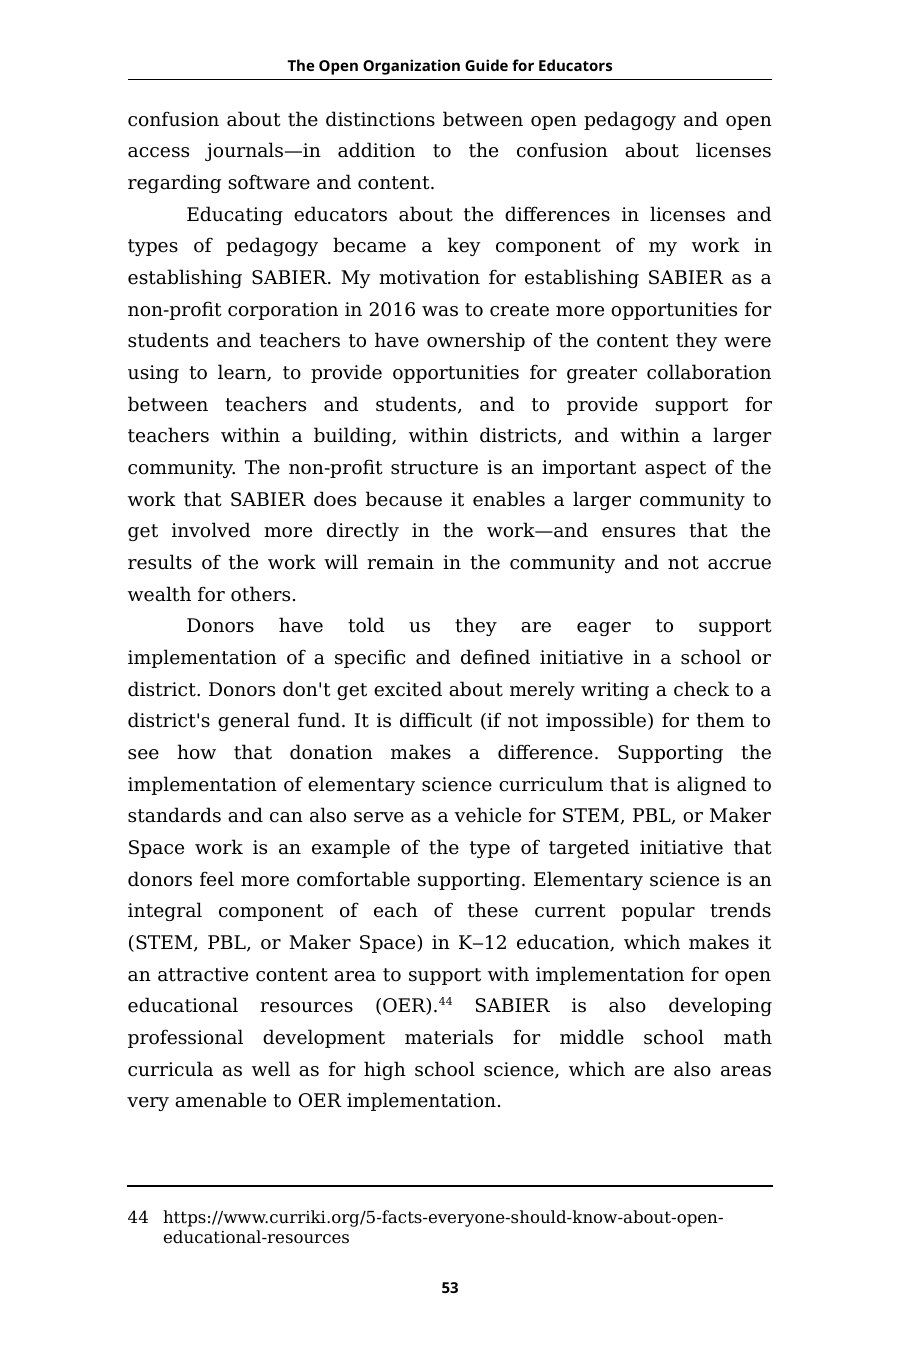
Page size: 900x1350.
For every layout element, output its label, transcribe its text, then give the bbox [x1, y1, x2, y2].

text Donors have told us they are eager to support implementation of a specific and defined initiative in a school or district. Donors don't get excited about merely writing a check to a district's general fund. It is difficult (if not impossible) for them to see how that donation makes a difference. Supporting the implementation of elementary science curriculum that is aligned to standards and can also serve as a vehicle for STEM, PBL, or Maker Space work is an example of the type of targeted initiative that donors feel more comfortable supporting. Elementary science is an integral component of each of these current popular trends (STEM, PBL, or Maker Space) in K‒12 education, which makes it an attractive content area to support with implementation for open educational resources (OER). SABIER is also developing professional development materials for middle school math curricula as well as for high school science, which are also areas very amenable to OER implementation. [127, 615, 772, 1112]
text confusion about the distinctions between open pedagogy and open access journals—in addition to the confusion about licenses regarding software and content. [127, 109, 772, 194]
text Educating educators about the differences in licenses and types of pedagogy became a key component of my work in establishing SABIER. My motivation for establishing SABIER as a non-profit corporation in 2016 was to create more opportunities for students and teachers to have ownership of the content they were using to learn, to provide opportunities for greater collaboration between teachers and students, and to provide support for teachers within a building, within districts, and within a larger community. The non-profit structure is an important aspect of the work that SABIER does because it enables a larger community to get involved more directly in the work—and ensures that the results of the work will remain in the community and not accrue wealth for others. [127, 204, 772, 606]
text https://www.curriki.org/5-facts-everyone-should-know-about-open-educational-resources [127, 1208, 772, 1247]
